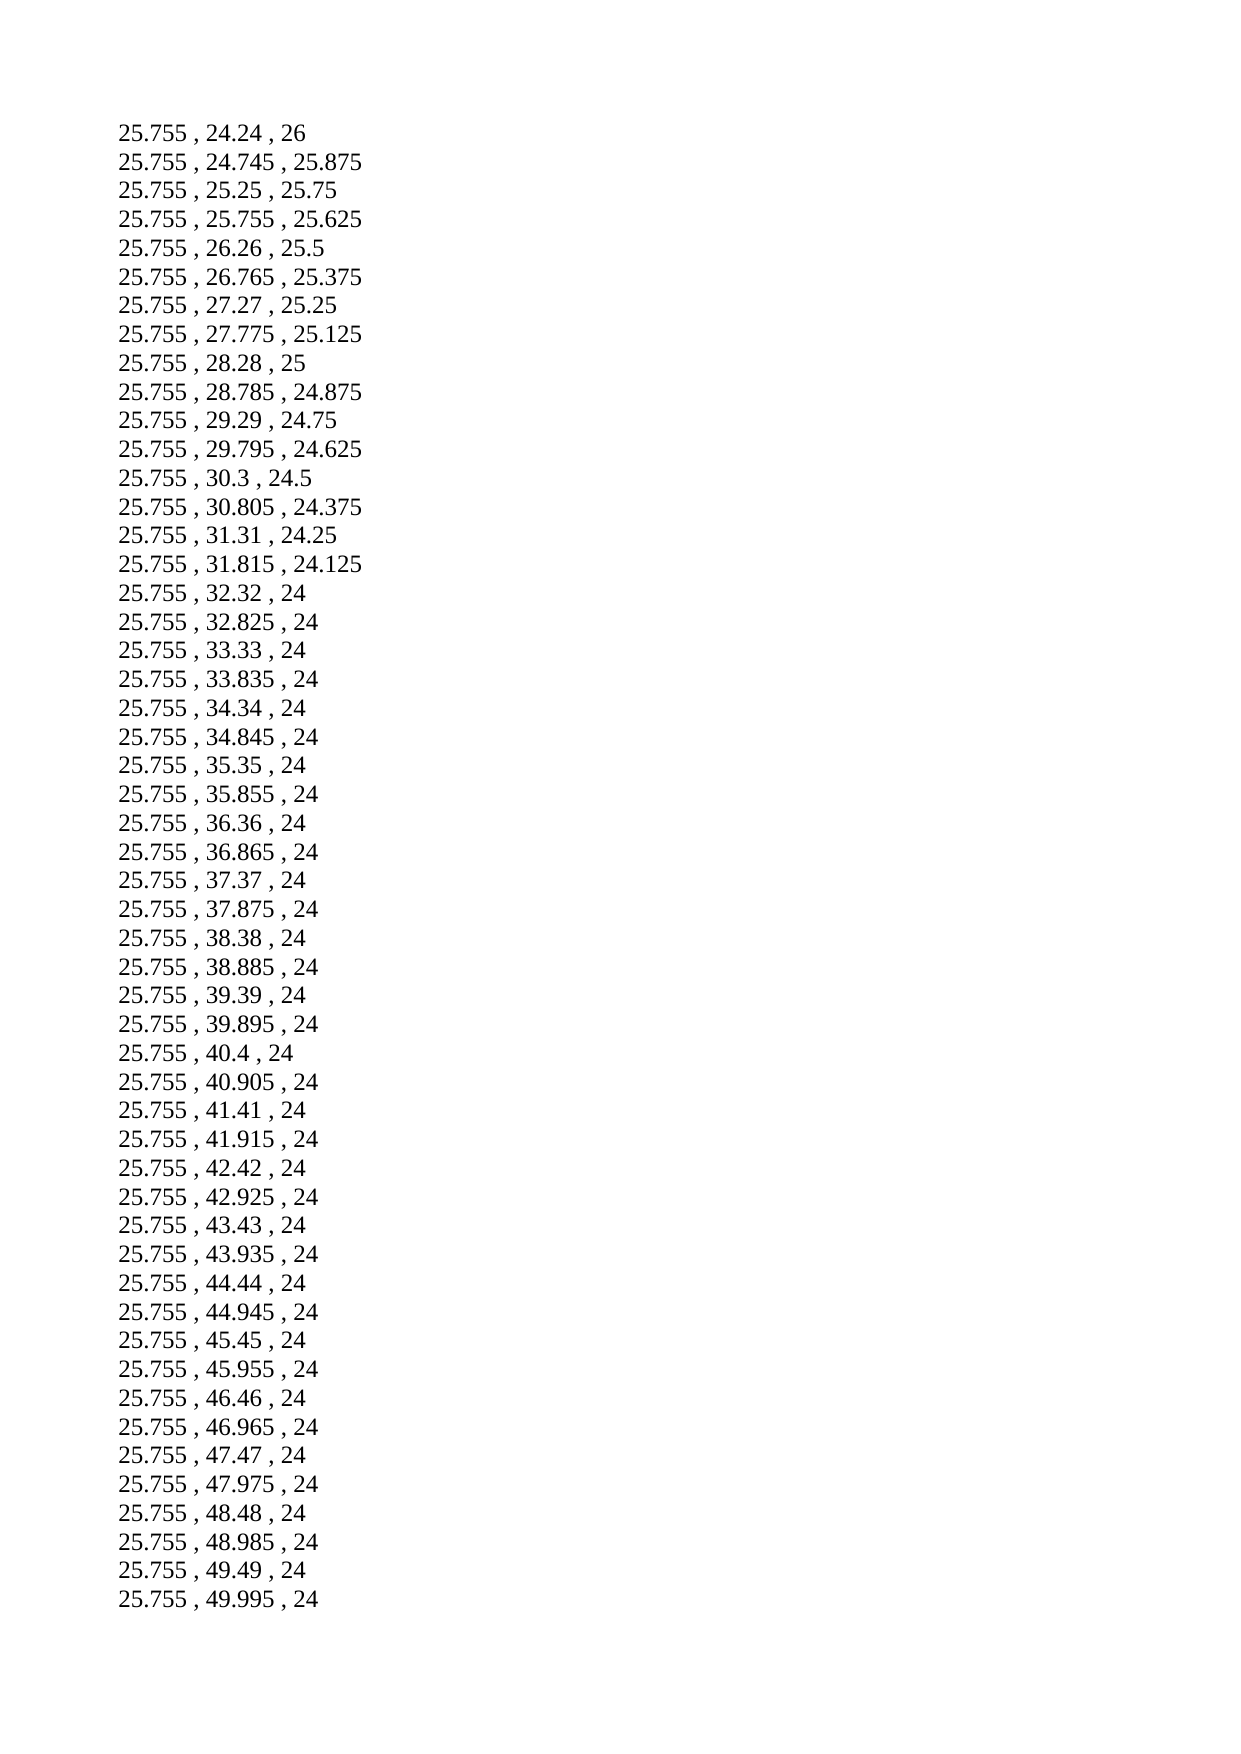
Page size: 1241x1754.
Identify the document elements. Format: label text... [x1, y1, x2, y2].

text 25.755 , 29.795 , 24.625 [118, 434, 1122, 463]
text 25.755 , 24.24 , 26 [118, 118, 1122, 147]
text 25.755 , 29.29 , 24.75 [118, 406, 1122, 434]
text 25.755 , 39.895 , 24 [118, 1009, 1122, 1038]
text 25.755 , 36.865 , 24 [118, 837, 1122, 866]
text 25.755 , 27.27 , 25.25 [118, 291, 1122, 319]
text 25.755 , 30.805 , 24.375 [118, 492, 1122, 521]
text 25.755 , 32.825 , 24 [118, 607, 1122, 636]
text 25.755 , 43.43 , 24 [118, 1211, 1122, 1239]
text 25.755 , 24.745 , 25.875 [118, 147, 1122, 176]
text 25.755 , 26.765 , 25.375 [118, 262, 1122, 291]
text 25.755 , 46.46 , 24 [118, 1383, 1122, 1412]
text 25.755 , 34.34 , 24 [118, 693, 1122, 722]
text 25.755 , 38.38 , 24 [118, 923, 1122, 952]
text 25.755 , 44.44 , 24 [118, 1268, 1122, 1297]
text 25.755 , 41.915 , 24 [118, 1124, 1122, 1153]
text 25.755 , 28.28 , 25 [118, 348, 1122, 377]
text 25.755 , 46.965 , 24 [118, 1412, 1122, 1441]
text 25.755 , 47.975 , 24 [118, 1469, 1122, 1498]
text 25.755 , 38.885 , 24 [118, 952, 1122, 981]
text 25.755 , 48.48 , 24 [118, 1498, 1122, 1527]
text 25.755 , 30.3 , 24.5 [118, 463, 1122, 492]
text 25.755 , 48.985 , 24 [118, 1527, 1122, 1556]
text 25.755 , 49.995 , 24 [118, 1584, 1122, 1613]
text 25.755 , 42.925 , 24 [118, 1182, 1122, 1211]
text 25.755 , 40.905 , 24 [118, 1067, 1122, 1096]
text 25.755 , 26.26 , 25.5 [118, 233, 1122, 262]
text 25.755 , 43.935 , 24 [118, 1239, 1122, 1268]
text 25.755 , 37.875 , 24 [118, 894, 1122, 923]
text 25.755 , 37.37 , 24 [118, 866, 1122, 894]
text 25.755 , 28.785 , 24.875 [118, 377, 1122, 406]
text 25.755 , 31.31 , 24.25 [118, 521, 1122, 549]
text 25.755 , 31.815 , 24.125 [118, 549, 1122, 578]
text 25.755 , 47.47 , 24 [118, 1441, 1122, 1469]
text 25.755 , 33.835 , 24 [118, 664, 1122, 693]
text 25.755 , 45.45 , 24 [118, 1326, 1122, 1354]
text 25.755 , 32.32 , 24 [118, 578, 1122, 607]
text 25.755 , 35.35 , 24 [118, 751, 1122, 779]
text 25.755 , 41.41 , 24 [118, 1096, 1122, 1124]
text 25.755 , 25.25 , 25.75 [118, 176, 1122, 204]
text 25.755 , 35.855 , 24 [118, 779, 1122, 808]
text 25.755 , 27.775 , 25.125 [118, 319, 1122, 348]
text 25.755 , 34.845 , 24 [118, 722, 1122, 751]
text 25.755 , 45.955 , 24 [118, 1354, 1122, 1383]
text 25.755 , 39.39 , 24 [118, 981, 1122, 1009]
text 25.755 , 36.36 , 24 [118, 808, 1122, 837]
text 25.755 , 44.945 , 24 [118, 1297, 1122, 1326]
text 25.755 , 49.49 , 24 [118, 1556, 1122, 1584]
text 25.755 , 42.42 , 24 [118, 1153, 1122, 1182]
text 25.755 , 40.4 , 24 [118, 1038, 1122, 1067]
text 25.755 , 33.33 , 24 [118, 636, 1122, 664]
text 25.755 , 25.755 , 25.625 [118, 204, 1122, 233]
